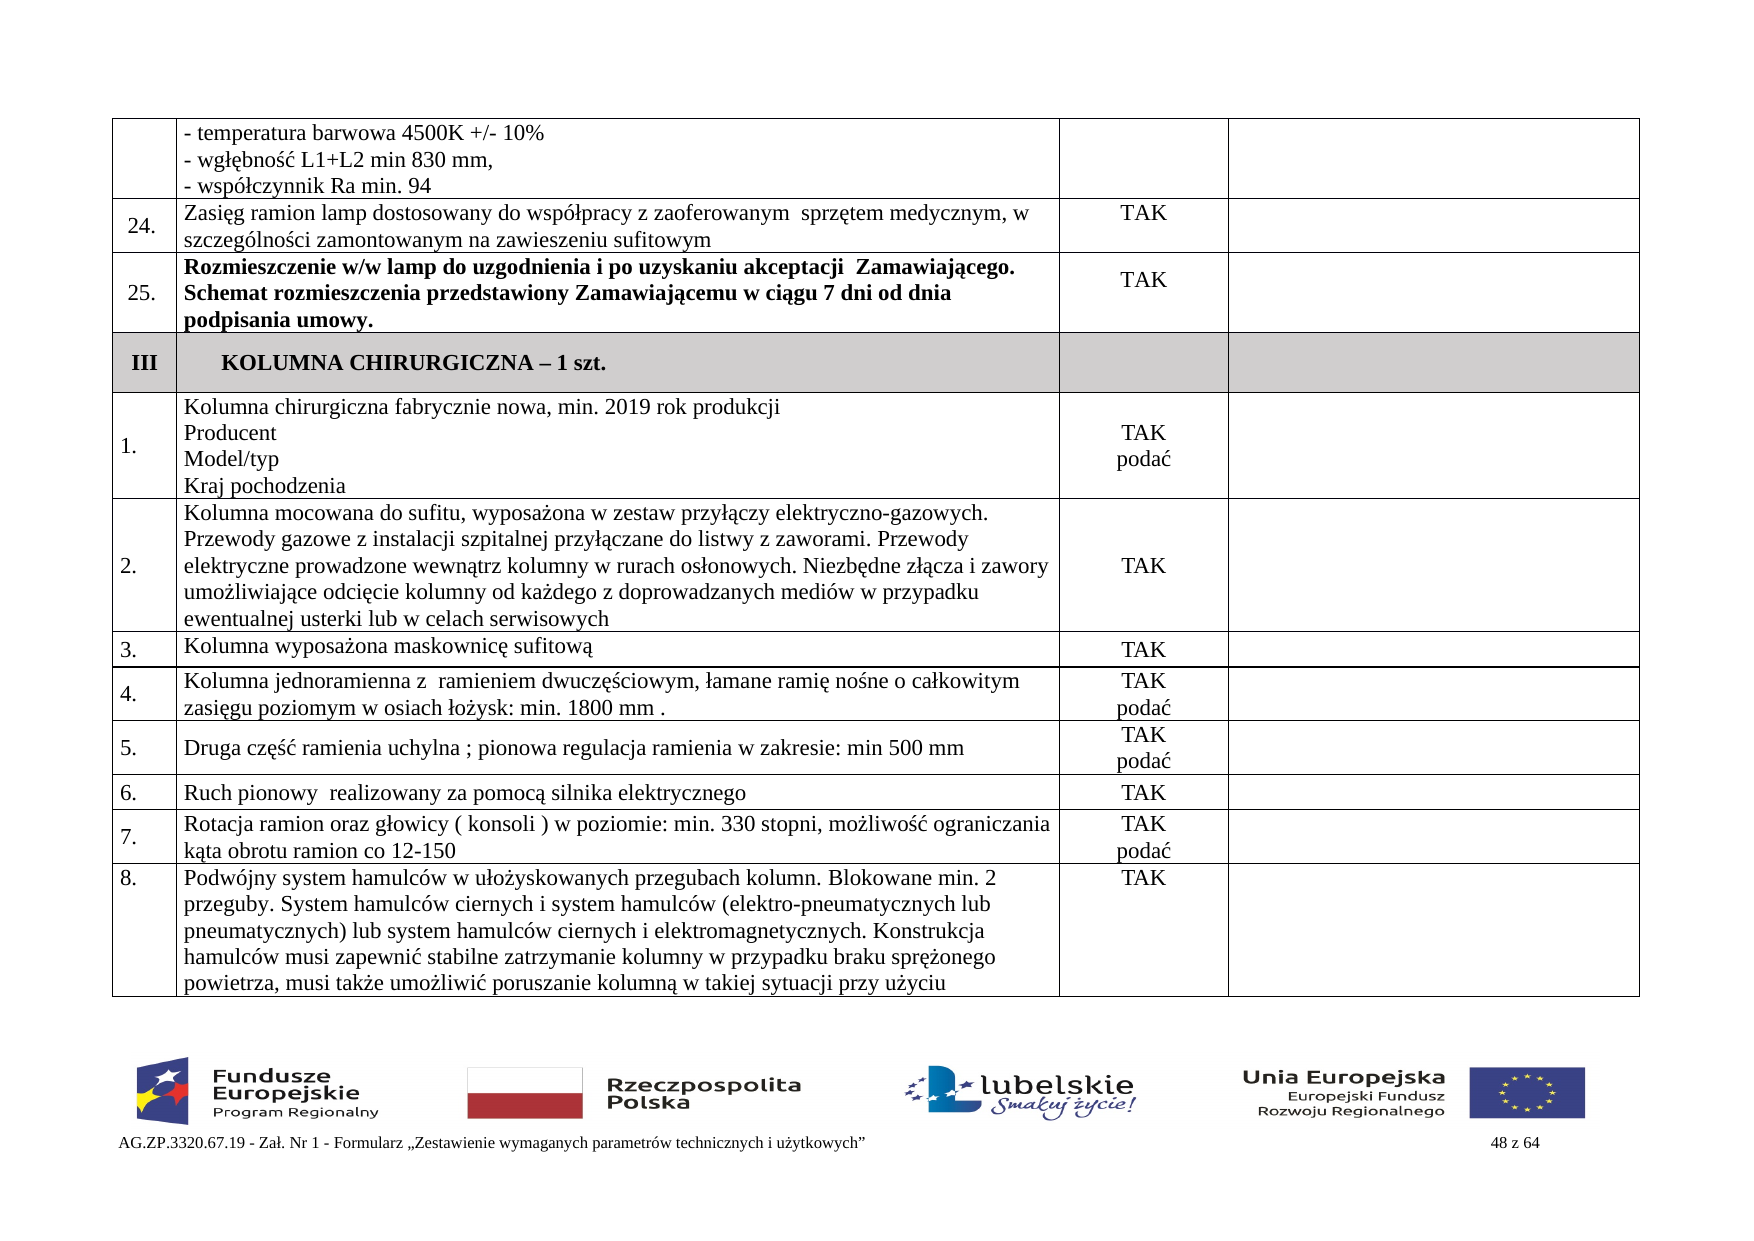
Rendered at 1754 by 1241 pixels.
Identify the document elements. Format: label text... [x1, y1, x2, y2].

table_cell TAK podać [1060, 721, 1228, 774]
table_cell Rotacja ramion oraz głowicy ( konsoli ) w poziomie: min. 330 stopni, możliwość ograniczania kąta obrotu ramion co 12-150 [177, 810, 1059, 863]
table_cell Druga część ramienia uchylna ; pionowa regulacja ramienia w zakresie: min 500 mm [177, 721, 1059, 774]
table_cell [113, 199, 176, 252]
table_cell TAK [1060, 775, 1228, 809]
table_cell [113, 499, 176, 631]
table_cell Kolumna jednoramienna z ramieniem dwuczęściowym, łamane ramię nośne o całkowitym zasięgu poziomym w osiach łożysk: min. 1800 mm . [177, 668, 1059, 720]
table_cell [1229, 721, 1639, 774]
table_cell [1060, 119, 1228, 198]
table_cell TAK [1060, 253, 1228, 332]
table_cell Kolumna wyposażona maskownicę sufitową [177, 632, 1059, 666]
table_cell [1229, 864, 1639, 996]
table_cell TAK [1060, 864, 1228, 996]
table_cell Ruch pionowy realizowany za pomocą silnika elektrycznego [177, 775, 1059, 809]
table_cell TAK podać [1060, 668, 1228, 720]
table_cell [1229, 199, 1639, 252]
table_cell Zasięg ramion lamp dostosowany do współpracy z zaoferowanym sprzętem medycznym, w szczególności zamontowanym na zawieszeniu sufitowym [177, 199, 1059, 252]
table_cell [113, 775, 176, 809]
table_cell - temperatura barwowa 4500K +/- 10% - wgłębność L1+L2 min 830 mm, - współczynnik Ra min. 94 [177, 119, 1059, 198]
table_cell [113, 810, 176, 863]
table_cell Kolumna mocowana do sufitu, wyposażona w zestaw przyłączy elektryczno-gazowych. Przewody gazowe z instalacji szpitalnej przyłączane do listwy z zaworami. Przewody elektryczne prowadzone wewnątrz kolumny w rurach osłonowych. Niezbędne złącza i zawory umożliwiające odcięcie kolumny od każdego z doprowadzanych mediów w przypadku ewentualnej usterki lub w celach serwisowych [177, 499, 1059, 631]
table_cell [1229, 119, 1639, 198]
table_cell [1229, 632, 1639, 666]
table_cell TAK podać [1060, 810, 1228, 863]
table_cell Podwójny system hamulców w ułożyskowanych przegubach kolumn. Blokowane min. 2 przeguby. System hamulców ciernych i system hamulców (elektro-pneumatycznych lub pneumatycznych) lub system hamulców ciernych i elektromagnetycznych. Konstrukcja hamulców musi zapewnić stabilne zatrzymanie kolumny w przypadku braku sprężonego powietrza, musi także umożliwić poruszanie kolumną w takiej sytuacji przy użyciu [177, 864, 1059, 996]
table_cell TAK podać [1060, 393, 1228, 498]
table_cell [113, 393, 176, 498]
table_cell [1229, 810, 1639, 863]
table_cell [113, 632, 176, 666]
table_cell [1229, 499, 1639, 631]
table_cell [113, 864, 176, 996]
table_cell [1229, 393, 1639, 498]
table_cell [1229, 668, 1639, 720]
table_cell [113, 119, 176, 198]
table_cell Rozmieszczenie w/w lamp do uzgodnienia i po uzyskaniu akceptacji Zamawiającego. Schemat rozmieszczenia przedstawiony Zamawiającemu w ciągu 7 dni od dnia podpisania umowy. [177, 253, 1059, 332]
table_cell TAK [1060, 199, 1228, 252]
table_cell [113, 668, 176, 720]
table_cell [1229, 333, 1639, 392]
table_cell [1229, 775, 1639, 809]
table_cell III [113, 333, 176, 392]
table_cell TAK [1060, 499, 1228, 631]
table_cell [1229, 253, 1639, 332]
table_cell [113, 721, 176, 774]
table_cell KOLUMNA CHIRURGICZNA – 1 szt. [177, 333, 1059, 392]
table_cell TAK [1060, 632, 1228, 666]
table_cell Kolumna chirurgiczna fabrycznie nowa, min. 2019 rok produkcji Producent Model/typ Kraj pochodzenia [177, 393, 1059, 498]
table_cell [113, 253, 176, 332]
table_cell [1060, 333, 1228, 392]
